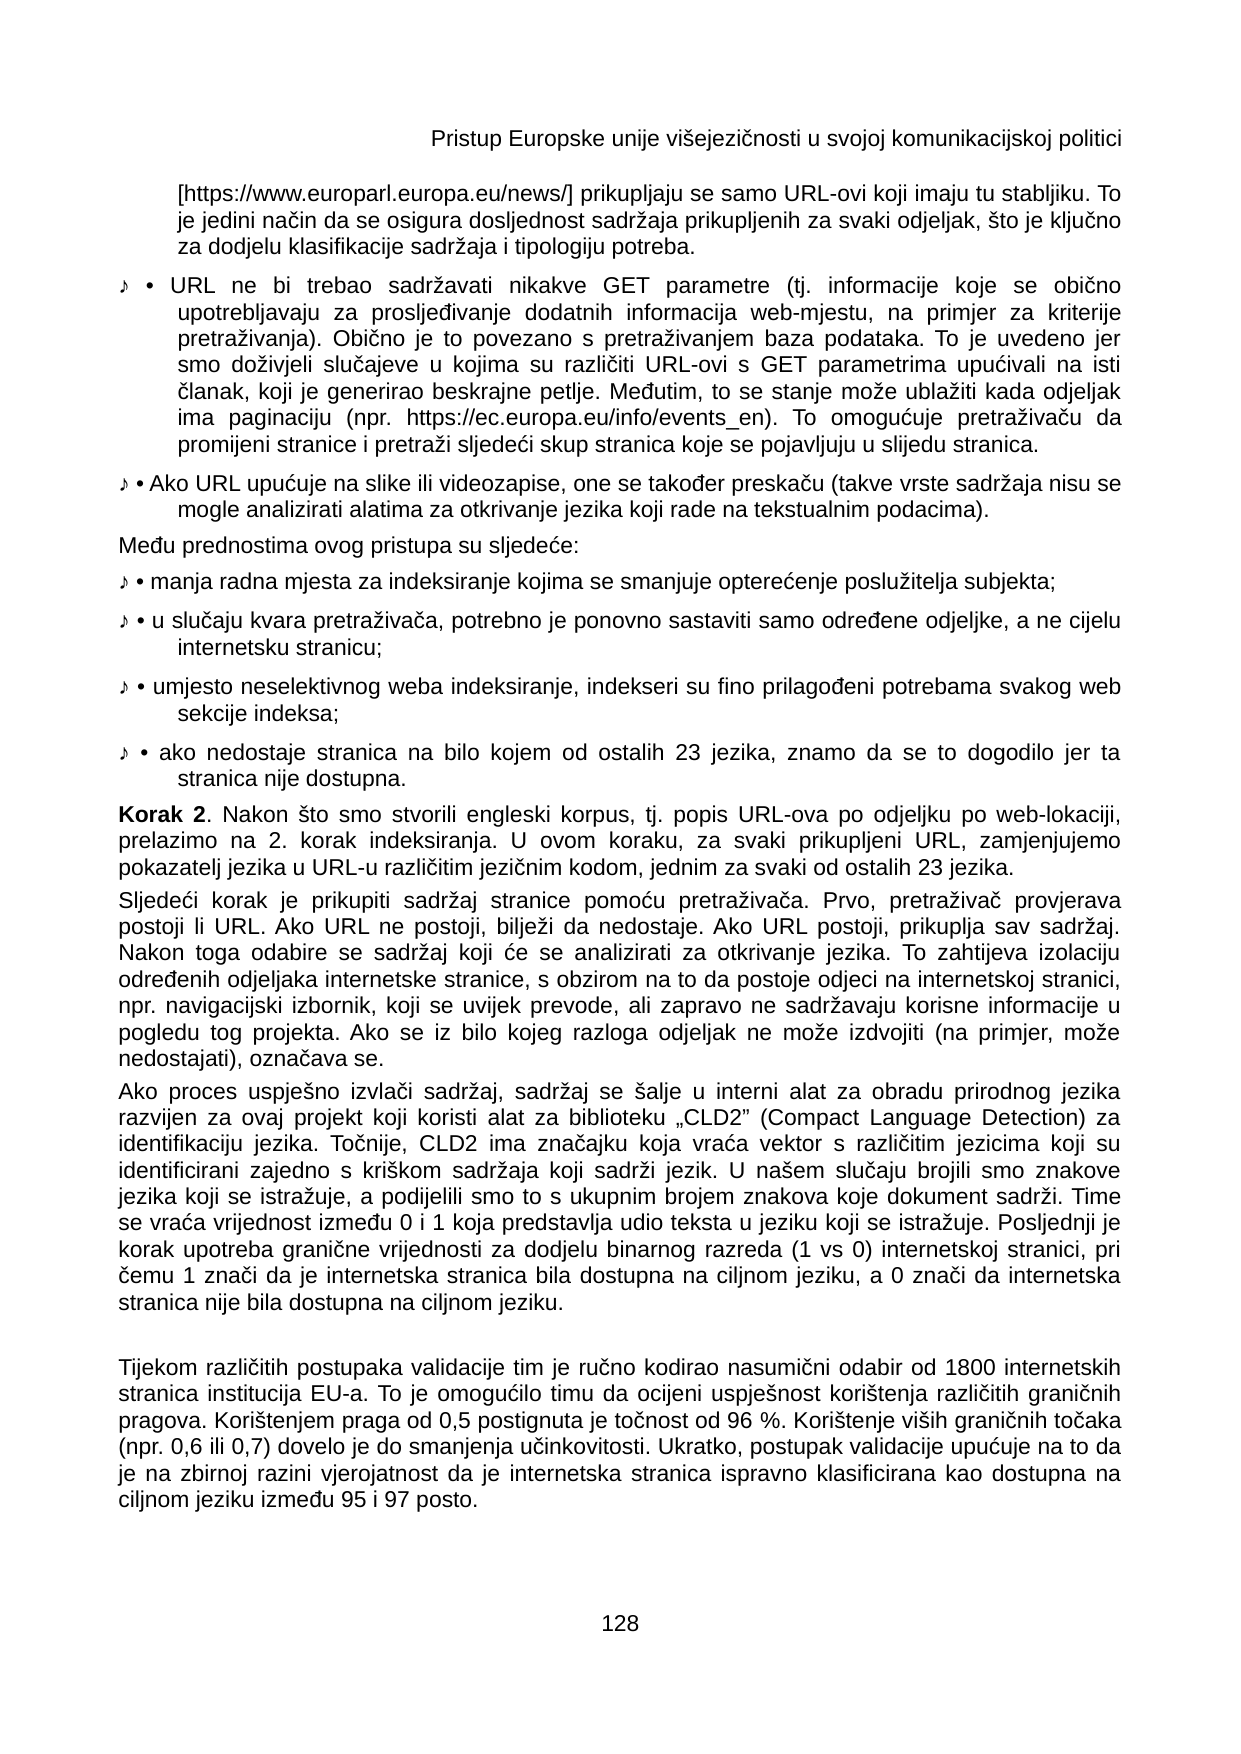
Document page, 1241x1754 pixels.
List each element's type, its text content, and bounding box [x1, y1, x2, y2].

text Među prednostima ovog pristupa su sljedeće: [118, 532, 1122, 558]
text Sljedeći korak je prikupiti sadržaj stranice pomoću pretraživača. Prvo, pretraživač provjerava postoji li URL. Ako URL ne postoji, bilježi da nedostaje. Ako URL postoji, prikuplja sav sadržaj. Nakon toga odabire se sadržaj koji će se analizirati za otkrivanje jezika. To zahtijeva izolaciju određenih odjeljaka internetske stranice, s obzirom na to da postoje odjeci na internetskoj stranici, npr. navigacijski izbornik, koji se uvijek prevode, ali zapravo ne sadržavaju korisne informacije u pogledu tog projekta. Ako se iz bilo kojeg razloga odjeljak ne može izdvojiti (na primjer, može nedostajati), označava se. [118, 887, 1122, 1071]
text ♪ • ako nedostaje stranica na bilo kojem od ostalih 23 jezika, znamo da se to dogodilo jer ta stranica nije dostupna. [118, 739, 1122, 791]
text [https://www.europarl.europa.eu/news/] prikupljaju se samo URL-ovi koji imaju tu stabljiku. To je jedini način da se osigura dosljednost sadržaja prikupljenih za svaki odjeljak, što je ključno za dodjelu klasifikacije sadržaja i tipologiju potreba. [118, 180, 1122, 259]
text ♪ • manja radna mjesta za indeksiranje kojima se smanjuje opterećenje poslužitelja subjekta; [118, 568, 1122, 594]
text ♪ • URL ne bi trebao sadržavati nikakve GET parametre (tj. informacije koje se obično upotrebljavaju za prosljeđivanje dodatnih informacija web-mjestu, na primjer za kriterije pretraživanja). Obično je to povezano s pretraživanjem baza podataka. To je uvedeno jer smo doživjeli slučajeve u kojima su različiti URL-ovi s GET parametrima upućivali na isti članak, koji je generirao beskrajne petlje. Međutim, to se stanje može ublažiti kada odjeljak ima paginaciju (npr. https://ec.europa.eu/info/events_en). To omogućuje pretraživaču da promijeni stranice i pretraži sljedeći skup stranica koje se pojavljuju u slijedu stranica. [118, 272, 1122, 457]
text ♪ • umjesto neselektivnog weba indeksiranje, indekseri su fino prilagođeni potrebama svakog web sekcije indeksa; [118, 673, 1122, 726]
text Korak 2. Nakon što smo stvorili engleski korpus, tj. popis URL-ova po odjeljku po web-lokaciji, prelazimo na 2. korak indeksiranja. U ovom koraku, za svaki prikupljeni URL, zamjenjujemo pokazatelj jezika u URL-u različitim jezičnim kodom, jednim za svaki od ostalih 23 jezika. [118, 801, 1122, 880]
text Ako proces uspješno izvlači sadržaj, sadržaj se šalje u interni alat za obradu prirodnog jezika razvijen za ovaj projekt koji koristi alat za biblioteku „CLD2” (Compact Language Detection) za identifikaciju jezika. Točnije, CLD2 ima značajku koja vraća vektor s različitim jezicima koji su identificirani zajedno s kriškom sadržaja koji sadrži jezik. U našem slučaju brojili smo znakove jezika koji se istražuje, a podijelili smo to s ukupnim brojem znakova koje dokument sadrži. Time se vraća vrijednost između 0 i 1 koja predstavlja udio teksta u jeziku koji se istražuje. Posljednji je korak upotreba granične vrijednosti za dodjelu binarnog razreda (1 vs 0) internetskoj stranici, pri čemu 1 znači da je internetska stranica bila dostupna na ciljnom jeziku, a 0 znači da internetska stranica nije bila dostupna na ciljnom jeziku. [118, 1078, 1122, 1315]
text ♪ • u slučaju kvara pretraživača, potrebno je ponovno sastaviti samo određene odjeljke, a ne cijelu internetsku stranicu; [118, 607, 1122, 660]
text ♪ • Ako URL upućuje na slike ili videozapise, one se također preskaču (takve vrste sadržaja nisu se mogle analizirati alatima za otkrivanje jezika koji rade na tekstualnim podacima). [118, 470, 1122, 522]
text Tijekom različitih postupaka validacije tim je ručno kodirao nasumični odabir od 1800 internetskih stranica institucija EU-a. To je omogućilo timu da ocijeni uspješnost korištenja različitih graničnih pragova. Korištenjem praga od 0,5 postignuta je točnost od 96 %. Korištenje viših graničnih točaka (npr. 0,6 ili 0,7) dovelo je do smanjenja učinkovitosti. Ukratko, postupak validacije upućuje na to da je na zbirnoj razini vjerojatnost da je internetska stranica ispravno klasificirana kao dostupna na ciljnom jeziku između 95 i 97 posto. [118, 1354, 1122, 1512]
